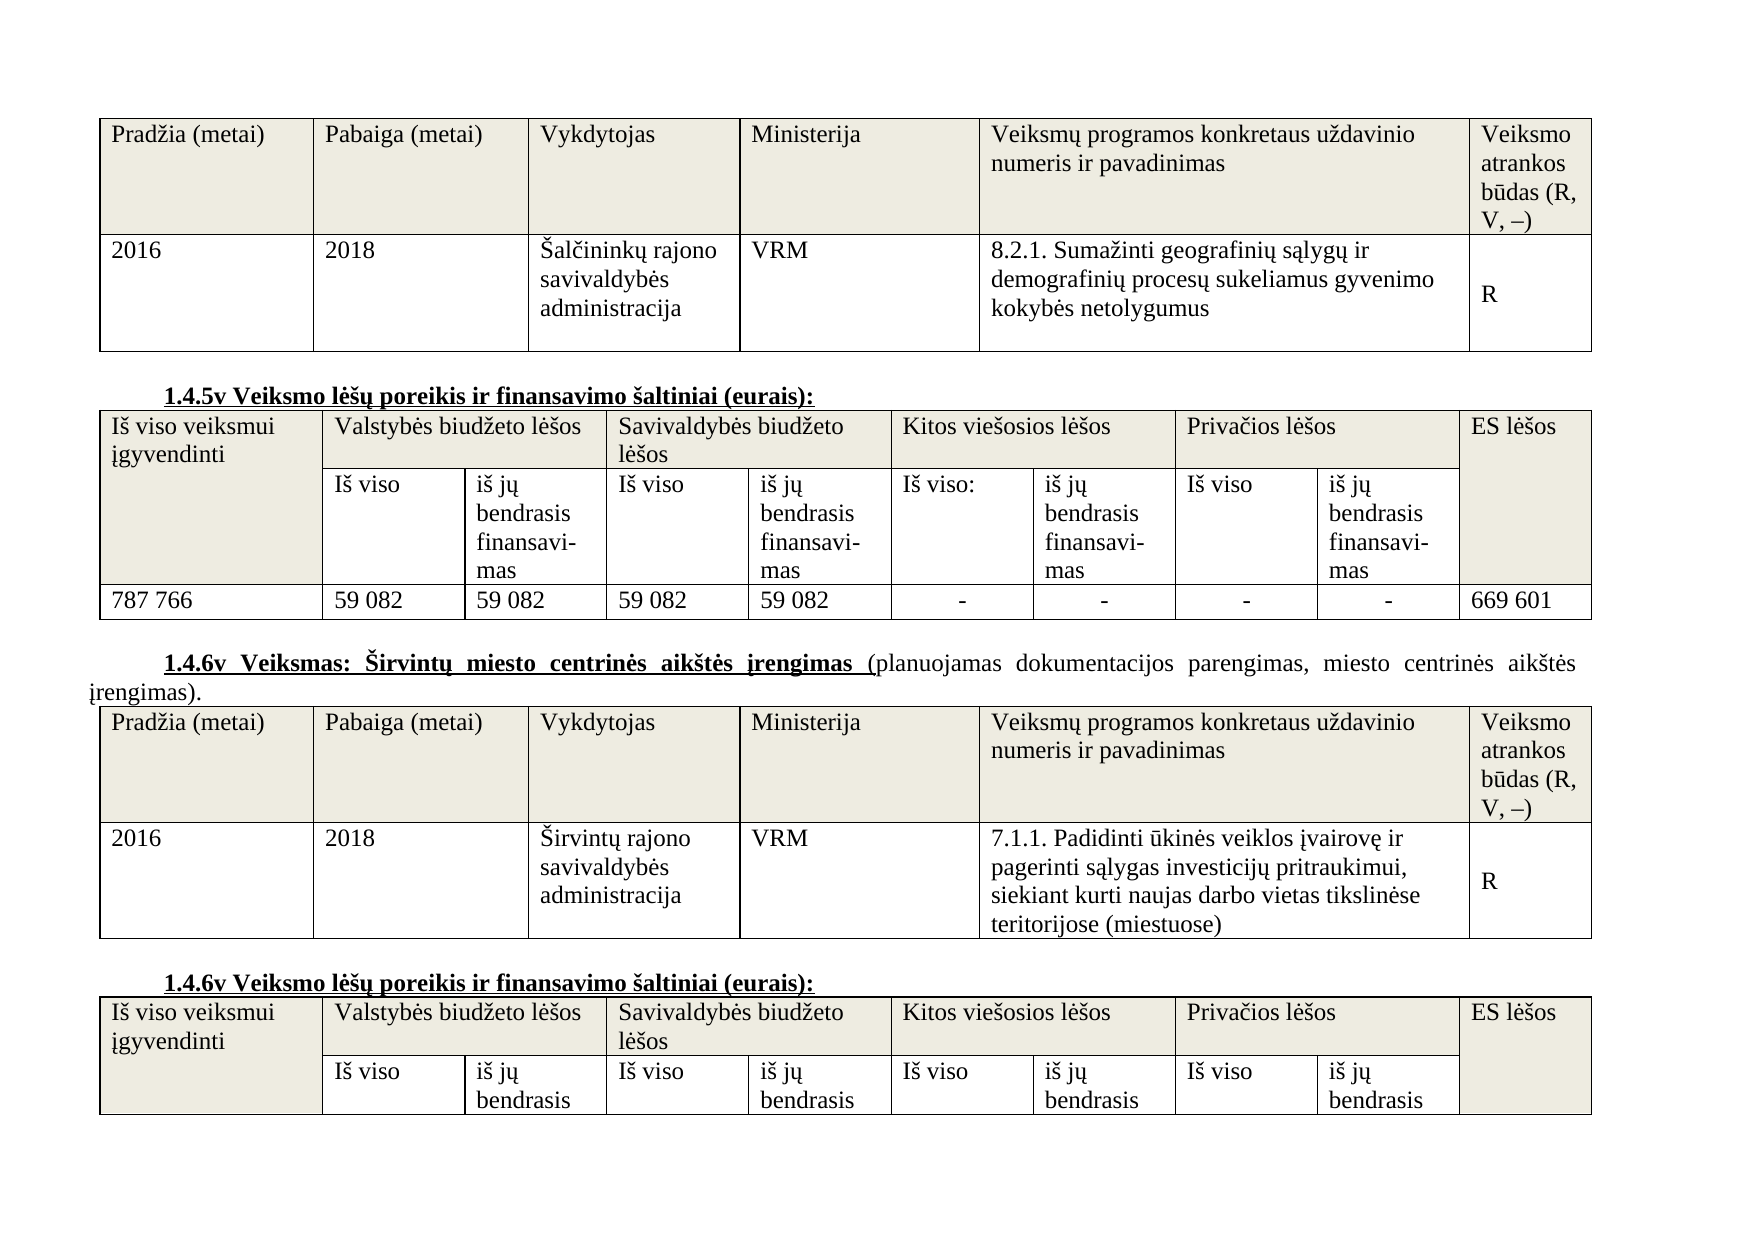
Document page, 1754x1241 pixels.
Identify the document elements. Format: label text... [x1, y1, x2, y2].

table_header Kitos viešosios lėšos [892, 411, 1175, 468]
table_header ES lėšos [1460, 998, 1591, 1113]
table_cell Iš viso [323, 1056, 464, 1113]
table_header Iš viso veiksmui įgyvendinti [101, 411, 322, 584]
table_cell Iš viso: [892, 469, 1033, 584]
table_cell iš jų bendrasis finansavi- mas [466, 469, 606, 584]
table_cell - [1034, 585, 1175, 618]
table_header Pabaiga (metai) [314, 119, 528, 234]
table_cell iš jų bendrasis [1318, 1056, 1459, 1113]
table_header Valstybės biudžeto lėšos [323, 998, 606, 1055]
table_cell - [892, 585, 1033, 618]
table_cell Iš viso [1176, 1056, 1317, 1113]
table_header Veiksmų programos konkretaus uždavinio numeris ir pavadinimas [980, 119, 1469, 234]
table_cell iš jų bendrasis [749, 1056, 891, 1113]
table_cell 7.1.1. Padidinti ūkinės veiklos įvairovę ir pagerinti sąlygas investicijų pritraukimui, siekiant kurti naujas darbo vietas tikslinėse teritorijose (miestuose) [980, 823, 1469, 938]
table_cell 59 082 [323, 585, 464, 618]
table_header Savivaldybės biudžeto lėšos [607, 998, 891, 1055]
text 1.4.5v Veiksmo lėšų poreikis ir finansavimo šaltiniai (eurais): [89, 381, 1577, 410]
table_header Kitos viešosios lėšos [892, 998, 1175, 1055]
table_cell 59 082 [466, 585, 606, 618]
table_cell - [1318, 585, 1459, 618]
text 1.4.6v Veiksmo lėšų poreikis ir finansavimo šaltiniai (eurais): [89, 968, 1577, 996]
table_cell iš jų bendrasis finansavi- mas [749, 469, 891, 584]
table_header ES lėšos [1460, 411, 1591, 584]
table_header Privačios lėšos [1176, 998, 1459, 1055]
table_header Ministerija [741, 119, 979, 234]
table_header Pradžia (metai) [101, 119, 313, 234]
table_header Vykdytojas [529, 119, 739, 234]
table_header Pabaiga (metai) [314, 707, 528, 822]
table_cell R [1470, 823, 1591, 938]
table_cell 2018 [314, 235, 528, 351]
table_cell 59 082 [749, 585, 891, 618]
table_cell iš jų bendrasis [1034, 1056, 1175, 1113]
table_cell R [1470, 235, 1591, 351]
text 1.4.6v Veiksmas: Širvintų miesto centrinės aikštės įrengimas (planuojamas dokumentacijos parengimas, miesto centrinės aikštės įrengimas). [89, 648, 1577, 706]
table_cell Iš viso [607, 469, 748, 584]
table_header Valstybės biudžeto lėšos [323, 411, 606, 468]
table_cell iš jų bendrasis finansavi- mas [1034, 469, 1175, 584]
table_cell 8.2.1. Sumažinti geografinių sąlygų ir demografinių procesų sukeliamus gyvenimo kokybės netolygumus [980, 235, 1469, 351]
table_cell Iš viso [892, 1056, 1033, 1113]
table_cell 59 082 [607, 585, 748, 618]
table_header Pradžia (metai) [101, 707, 313, 822]
table_cell Iš viso [607, 1056, 748, 1113]
table_cell VRM [741, 823, 979, 938]
table_header Veiksmo atrankos būdas (R, V, –) [1470, 707, 1591, 822]
table_cell VRM [741, 235, 979, 351]
table_header Veiksmų programos konkretaus uždavinio numeris ir pavadinimas [980, 707, 1469, 822]
table_cell Šalčininkų rajono savivaldybės administracija [529, 235, 739, 351]
table_header Savivaldybės biudžeto lėšos [607, 411, 891, 468]
table_header Privačios lėšos [1176, 411, 1459, 468]
table_cell 2016 [101, 235, 313, 351]
table_cell Iš viso [323, 469, 464, 584]
table_cell iš jų bendrasis [466, 1056, 606, 1113]
table_header Vykdytojas [529, 707, 739, 822]
table_cell Širvintų rajono savivaldybės administracija [529, 823, 739, 938]
table_cell 2016 [101, 823, 313, 938]
table_cell 787 766 [101, 585, 322, 618]
table_cell Iš viso [1176, 469, 1317, 584]
table_cell 669 601 [1460, 585, 1591, 618]
table_cell 2018 [314, 823, 528, 938]
table_cell - [1176, 585, 1317, 618]
table_cell iš jų bendrasis finansavi- mas [1318, 469, 1459, 584]
table_header Ministerija [741, 707, 979, 822]
table_header Iš viso veiksmui įgyvendinti [101, 998, 322, 1113]
table_header Veiksmo atrankos būdas (R, V, –) [1470, 119, 1591, 234]
